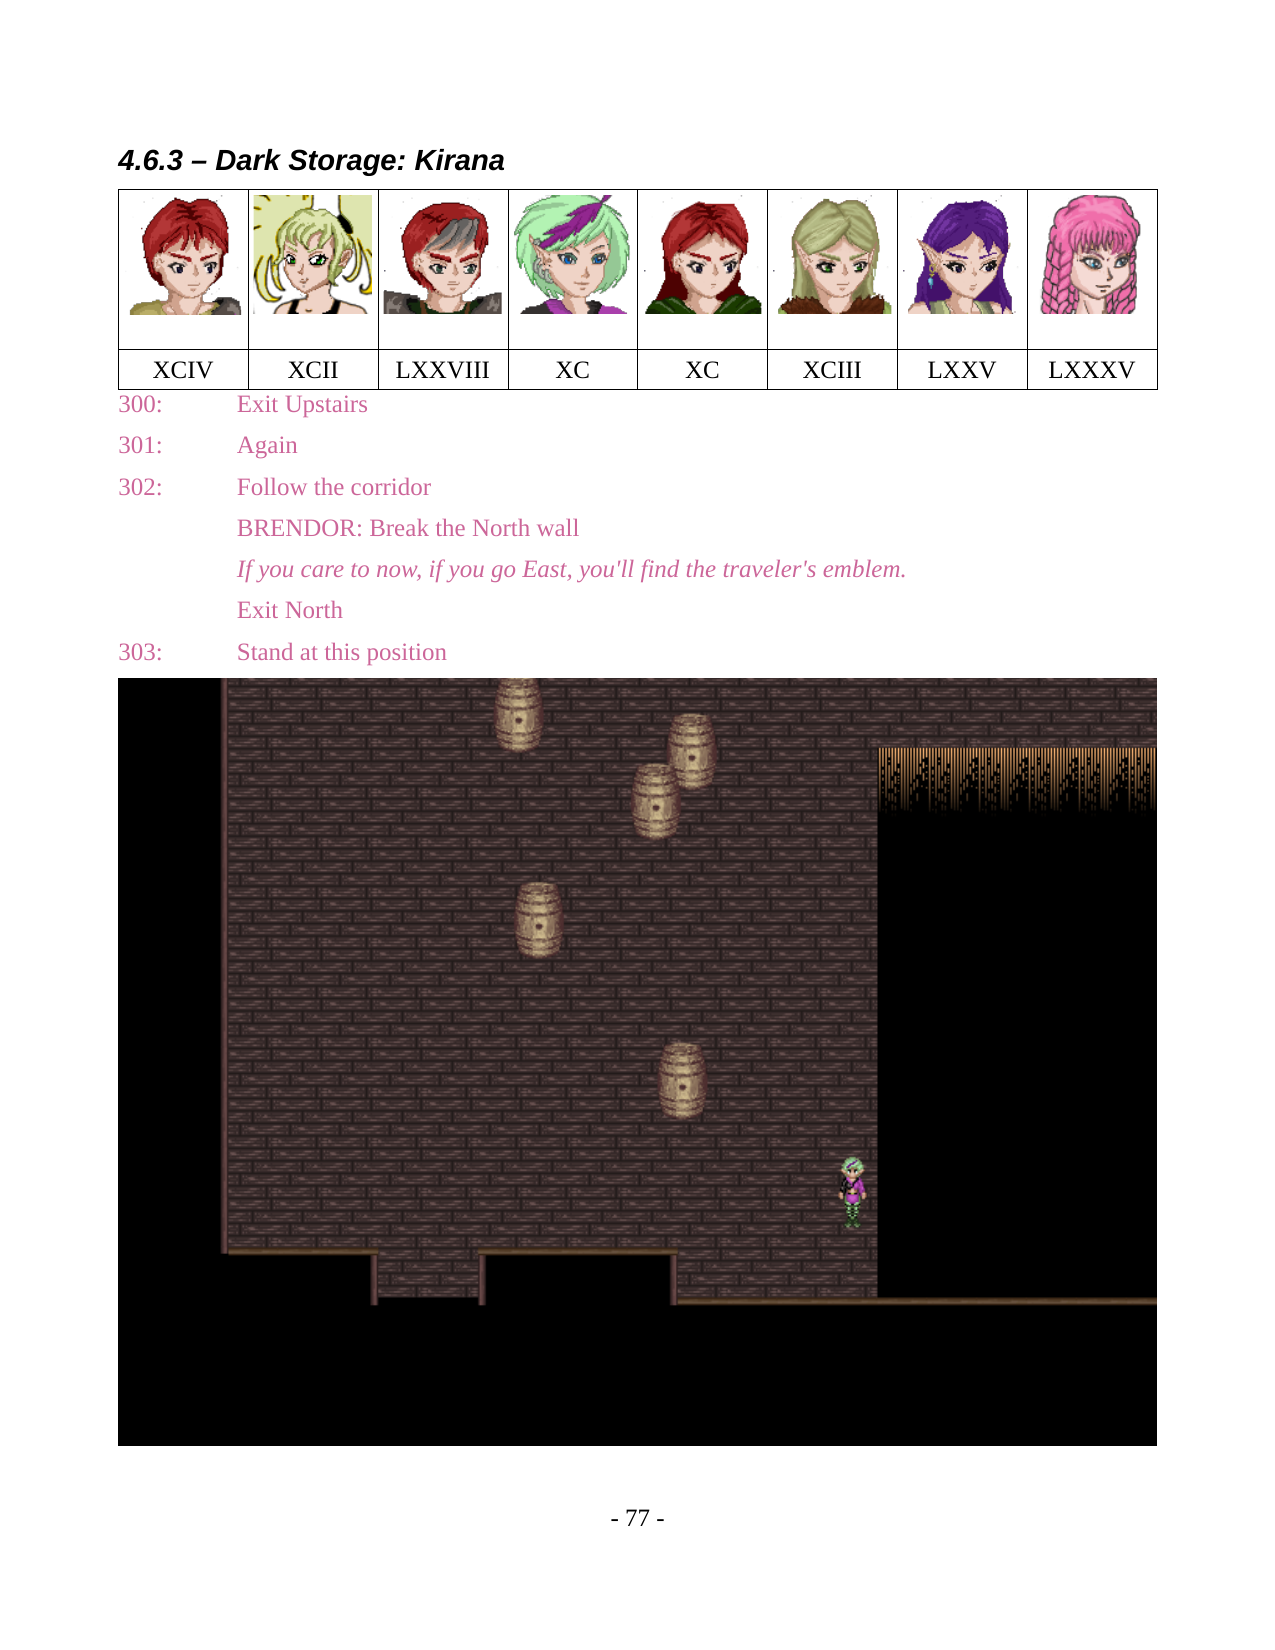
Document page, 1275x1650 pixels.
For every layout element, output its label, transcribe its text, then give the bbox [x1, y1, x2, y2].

table_cell LXXVIII [379, 350, 508, 389]
table_cell LXXXV [1028, 350, 1157, 389]
subtitle 4.6.3 – Dark Storage: Kirana [118, 143, 1157, 177]
picture [383, 195, 502, 314]
text 302: Follow the corridor [118, 472, 1157, 501]
picture [513, 195, 632, 314]
table_header [249, 190, 378, 349]
picture [772, 195, 892, 314]
text If you care to now, if you go East, you'll find the traveler's emblem. [118, 554, 1157, 583]
text 301: Again [118, 431, 1157, 459]
table_cell XC [638, 350, 767, 389]
text BRENDOR: Break the North wall [118, 513, 1157, 542]
table_cell XCIII [768, 350, 897, 389]
picture [902, 195, 1022, 314]
table_header [509, 190, 637, 349]
text 300: Exit Upstairs [118, 390, 1157, 418]
table_header [638, 314, 767, 349]
table_header [638, 190, 767, 313]
table_header [1028, 314, 1157, 349]
picture [253, 195, 372, 314]
table_header [379, 190, 508, 349]
table_cell XC [509, 350, 637, 389]
table_cell XCIV [119, 350, 248, 389]
table_header [898, 190, 1027, 349]
table_header [119, 190, 248, 314]
picture [643, 195, 762, 314]
picture [1032, 195, 1152, 314]
text Exit North [118, 596, 1157, 624]
picture [124, 195, 242, 315]
table_header [1028, 190, 1157, 313]
table_cell XCII [249, 350, 378, 389]
table_cell LXXV [898, 350, 1027, 389]
picture [118, 678, 1157, 1446]
table_header [768, 190, 897, 349]
text 303: Stand at this position [118, 637, 1157, 666]
table_header [119, 315, 248, 349]
